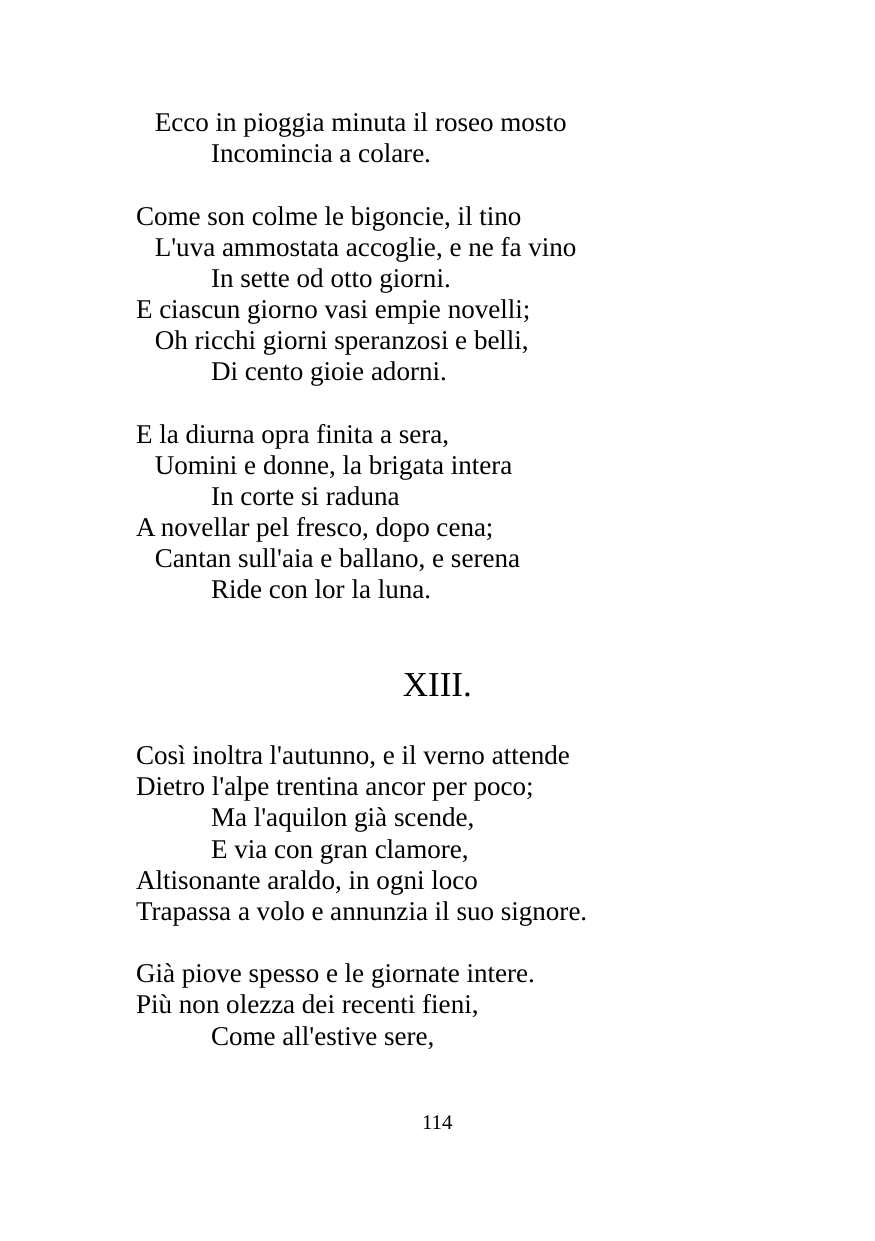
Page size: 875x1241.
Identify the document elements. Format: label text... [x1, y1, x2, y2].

text Ride con lor la luna. [181, 573, 768, 604]
text Oh ricchi giorni speranzosi e belli, [125, 324, 768, 355]
text E via con gran clamore, [181, 833, 768, 864]
text Altisonante araldo, in ogni loco [106, 864, 768, 895]
text Così inoltra l'autunno, e il verno attende [106, 739, 768, 770]
text A novellar pel fresco, dopo cena; [106, 511, 768, 542]
text Uomini e donne, la brigata intera [125, 449, 768, 480]
text Ma l'aquilon già scende, [181, 802, 768, 833]
text E la diurna opra finita a sera, [106, 418, 768, 449]
subtitle XIII. [106, 664, 768, 704]
text Dietro l'alpe trentina ancor per poco; [106, 770, 768, 802]
text Come son colme le bigoncie, il tino [106, 200, 768, 231]
text In sette od otto giorni. [181, 262, 768, 293]
text Incomincia a colare. [181, 137, 768, 168]
text Come all'estive sere, [181, 1019, 768, 1051]
text Di cento gioie adorni. [181, 355, 768, 387]
text Trapassa a volo e annunzia il suo signore. [106, 895, 768, 926]
text L'uva ammostata accoglie, e ne fa vino [125, 231, 768, 262]
text E ciascun giorno vasi empie novelli; [106, 293, 768, 324]
text Più non olezza dei recenti fieni, [106, 988, 768, 1019]
text Ecco in pioggia minuta il roseo mosto [125, 106, 768, 137]
text Cantan sull'aia e ballano, e serena [125, 542, 768, 573]
text Già piove spesso e le giornate intere. [106, 957, 768, 988]
text In corte si raduna [181, 480, 768, 511]
